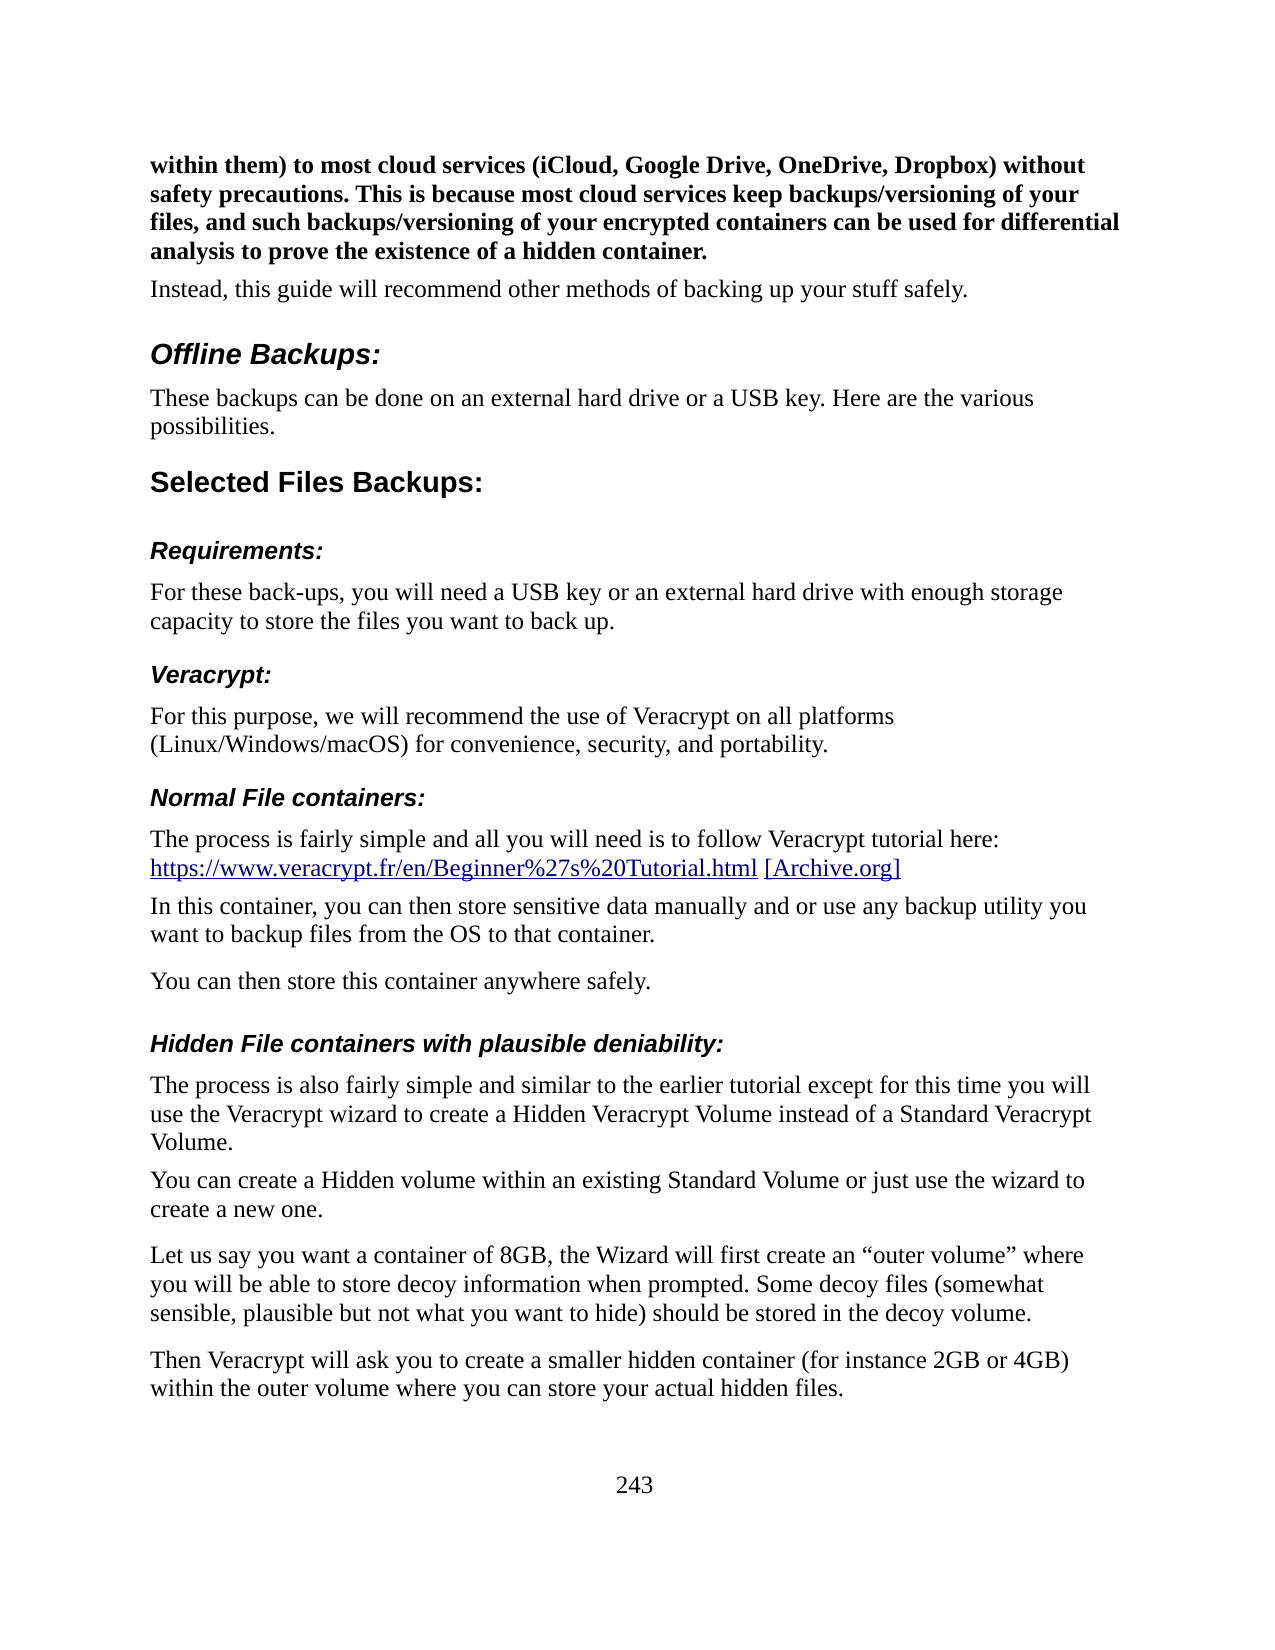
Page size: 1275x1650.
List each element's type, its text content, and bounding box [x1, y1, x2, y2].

text In this container, you can then store sensitive data manually and or use any backup utility you want to backup files from the OS to that container. [150, 891, 1125, 948]
subtitle Veracrypt: [150, 660, 1125, 688]
text Instead, this guide will recommend other methods of backing up your stuff safely. [150, 274, 1125, 303]
text These backups can be done on an external hard drive or a USB key. Here are the various possibilities. [150, 383, 1125, 440]
text The process is fairly simple and all you will need is to follow Veracrypt tutorial here: https://www.veracrypt.fr/en/Beginner%27s%20Tutorial.html [Archive.org] [150, 824, 1125, 882]
text You can then store this container anywhere safely. [150, 966, 1125, 995]
subtitle Hidden File containers with plausible deniability: [150, 1029, 1125, 1057]
text For this purpose, we will recommend the use of Veracrypt on all platforms (Linux/Windows/macOS) for convenience, security, and portability. [150, 701, 1125, 758]
text You can create a Hidden volume within an existing Standard Volume or just use the wizard to create a new one. [150, 1165, 1125, 1223]
text Then Veracrypt will ask you to create a smaller hidden container (for instance 2GB or 4GB) within the outer volume where you can store your actual hidden files. [150, 1345, 1125, 1402]
subtitle Requirements: [150, 536, 1125, 565]
text For these back-ups, you will need a USB key or an external hard drive with enough storage capacity to store the files you want to back up. [150, 577, 1125, 635]
subtitle Normal File containers: [150, 783, 1125, 812]
text within them) to most cloud services (iCloud, Google Drive, OneDrive, Dropbox) without safety precautions. This is because most cloud services keep backups/versioning of your files, and such backups/versioning of your encrypted containers can be used for differential analysis to prove the existence of a hidden container. [150, 150, 1125, 265]
text Let us say you want a container of 8GB, the Wizard will first create an “outer volume” where you will be able to store decoy information when prompted. Some decoy files (somewhat sensible, plausible but not what you want to hide) should be stored in the decoy volume. [150, 1241, 1125, 1327]
text The process is also fairly simple and similar to the earlier tutorial except for this time you will use the Veracrypt wizard to create a Hidden Veracrypt Volume instead of a Standard Veracrypt Volume. [150, 1070, 1125, 1156]
subtitle Selected Files Backups: [150, 465, 1125, 499]
subtitle Offline Backups: [150, 337, 1125, 370]
